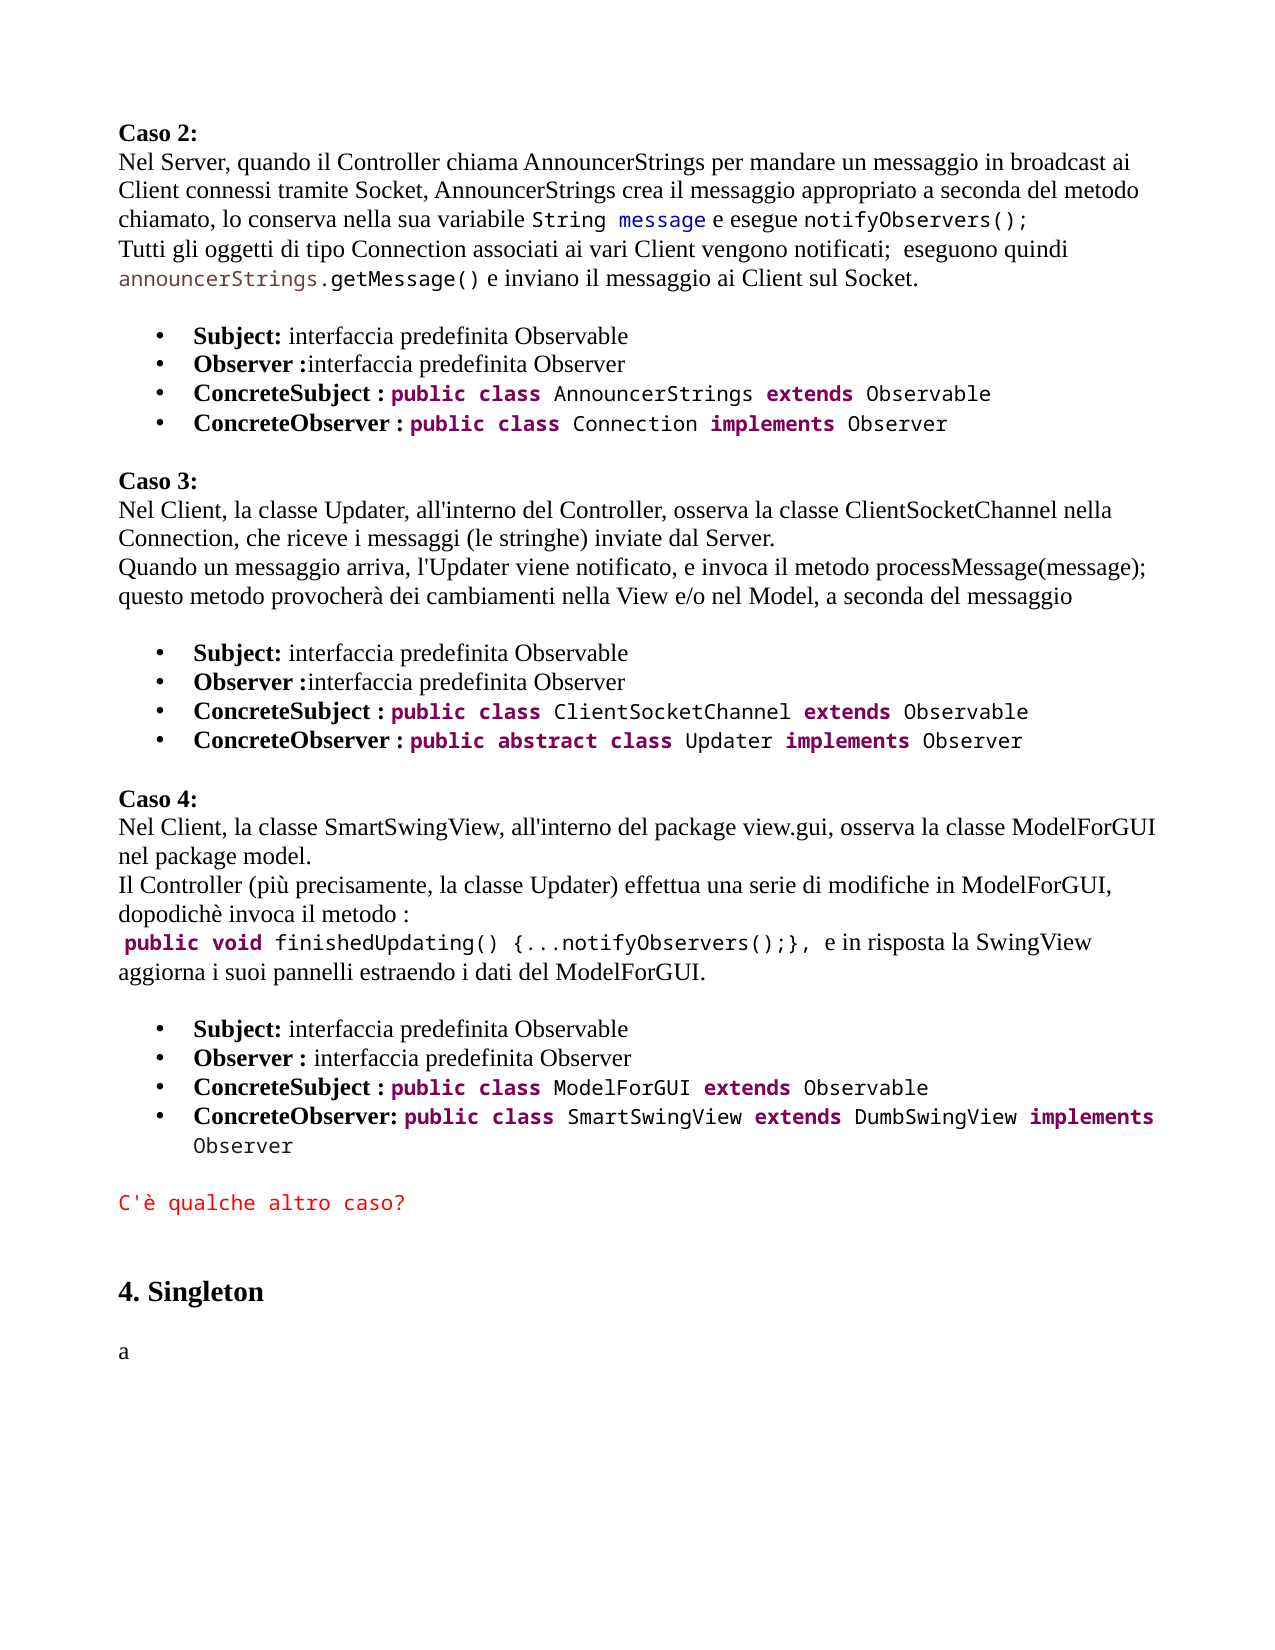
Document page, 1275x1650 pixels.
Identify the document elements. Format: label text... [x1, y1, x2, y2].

text Tutti gli oggetti di tipo Connection associati ai vari Client vengono notificati; eseguono quindi announcerStrings.getMessage() e inviano il messaggio ai Client sul Socket. [118, 234, 1157, 292]
list Subject: interfaccia predefinita Observable [156, 321, 1157, 349]
text Quando un messaggio arriva, l'Updater viene notificato, e invoca il metodo processMessage(message); questo metodo provocherà dei cambiamenti nella View e/o nel Model, a seconda del messaggio [118, 552, 1157, 610]
text C'è qualche altro caso? [118, 1188, 1157, 1217]
text Caso 3: [118, 466, 1157, 495]
list Subject: interfaccia predefinita Observable [156, 1014, 1157, 1043]
text Caso 2: [118, 118, 1157, 147]
text Nel Server, quando il Controller chiama AnnouncerStrings per mandare un messaggio in broadcast ai Client connessi tramite Socket, AnnouncerStrings crea il messaggio appropriato a seconda del metodo chiamato, lo conserva nella sua variabile String message e esegue notifyObservers(); [118, 147, 1157, 234]
list ConcreteObserver: public class SmartSwingView extends DumbSwingView implements Observer [156, 1101, 1157, 1159]
text Nel Client, la classe Updater, all'interno del Controller, osserva la classe ClientSocketChannel nella Connection, che riceve i messaggi (le stringhe) inviate dal Server. [118, 495, 1157, 552]
list ConcreteObserver : public abstract class Updater implements Observer [156, 726, 1157, 755]
text public void finishedUpdating() {...notifyObservers();}, e in risposta la SwingView aggiorna i suoi pannelli estraendo i dati del ModelForGUI. [118, 927, 1157, 986]
text a [118, 1336, 1157, 1365]
list ConcreteSubject : public class ClientSocketChannel extends Observable [156, 696, 1157, 726]
list ConcreteObserver : public class Connection implements Observer [156, 408, 1157, 437]
text 4. Singleton [118, 1274, 1157, 1308]
list Observer : interfaccia predefinita Observer [156, 1043, 1157, 1072]
list Subject: interfaccia predefinita Observable [156, 638, 1157, 667]
text Il Controller (più precisamente, la classe Updater) effettua una serie di modifiche in ModelForGUI, dopodichè invoca il metodo : [118, 870, 1157, 927]
text Nel Client, la classe SmartSwingView, all'interno del package view.gui, osserva la classe ModelForGUI nel package model. [118, 812, 1157, 870]
list ConcreteSubject : public class AnnouncerStrings extends Observable [156, 378, 1157, 408]
list Observer :interfaccia predefinita Observer [156, 667, 1157, 696]
list ConcreteSubject : public class ModelForGUI extends Observable [156, 1072, 1157, 1101]
text Caso 4: [118, 784, 1157, 812]
list Observer :interfaccia predefinita Observer [156, 349, 1157, 378]
